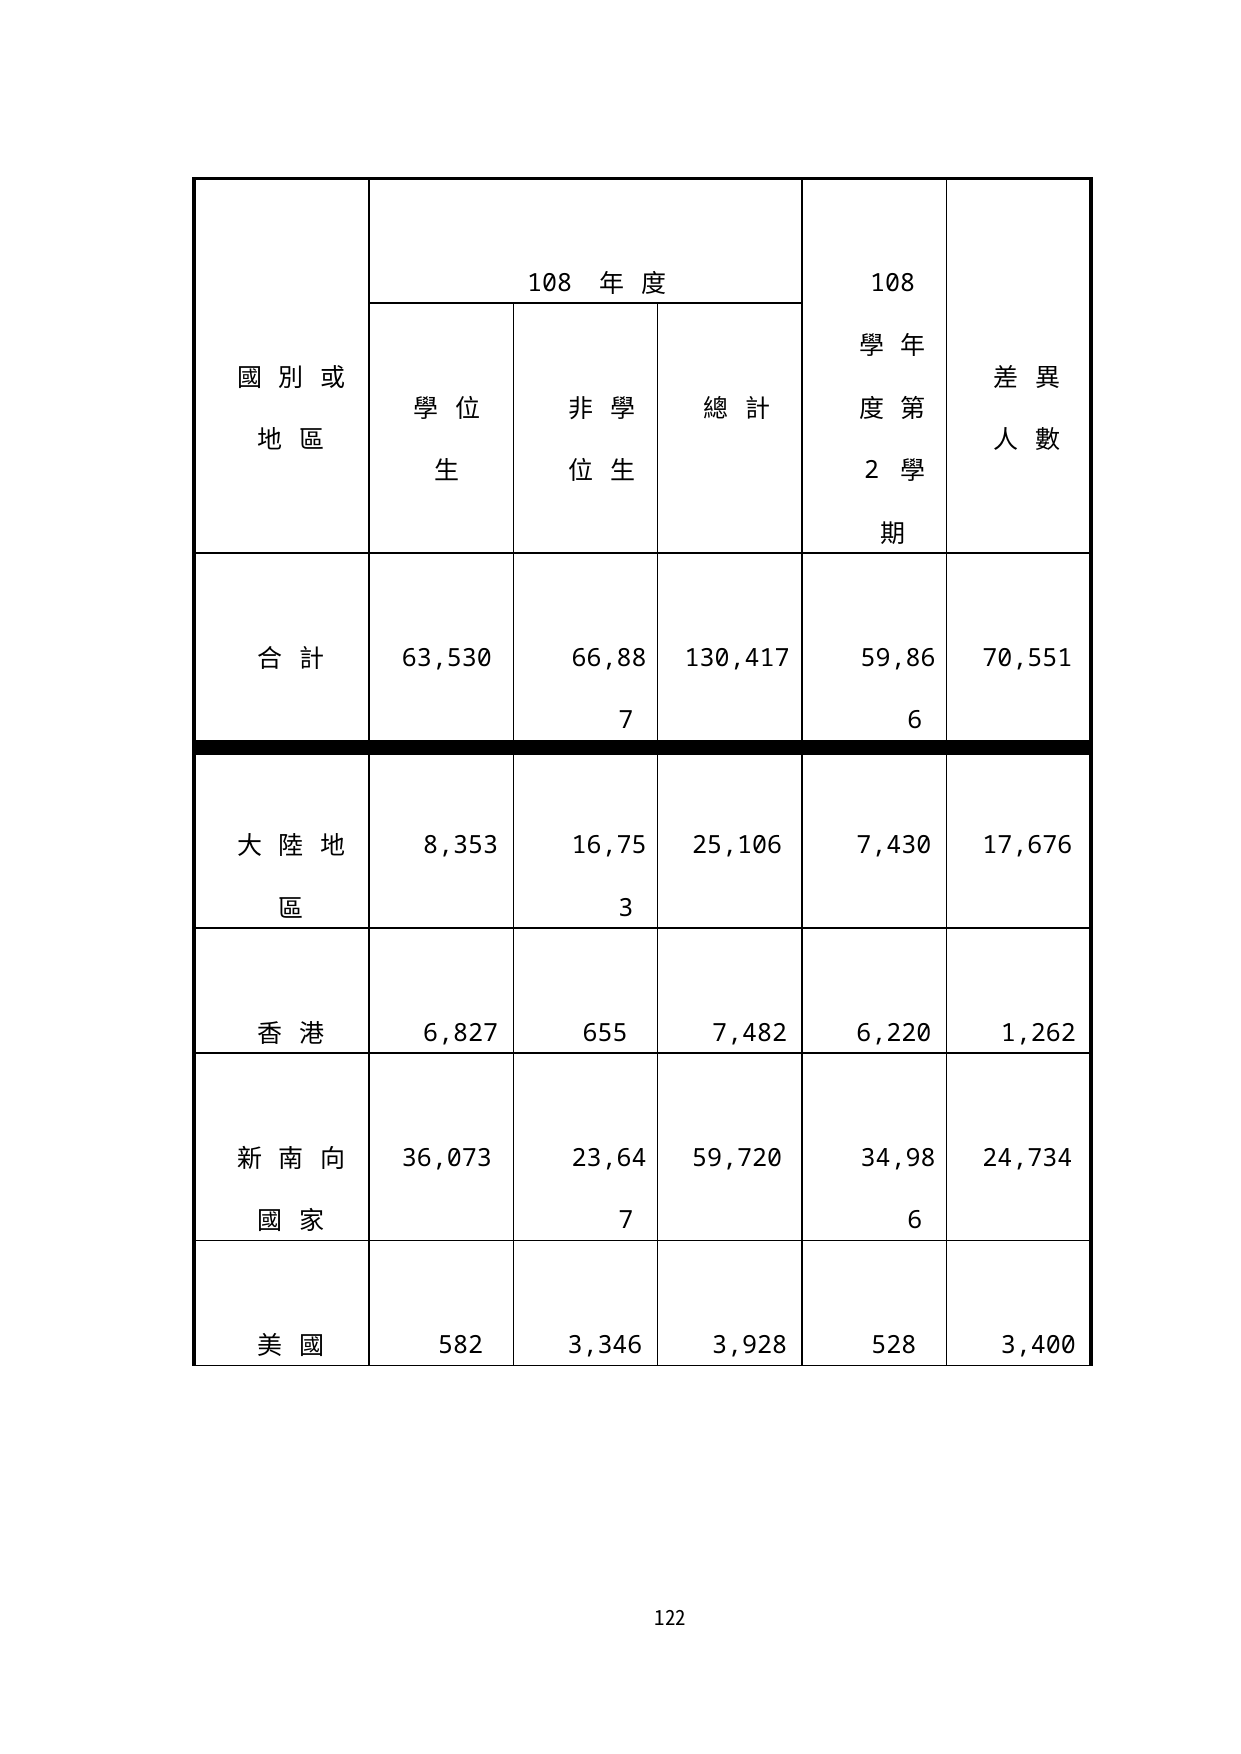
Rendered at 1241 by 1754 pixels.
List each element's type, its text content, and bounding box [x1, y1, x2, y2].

table_cell 3,928 [658, 1241, 801, 1365]
table_cell 3,346 [514, 1241, 657, 1365]
table_cell 130,417 [658, 554, 801, 740]
table_cell 總計 [658, 304, 801, 552]
table_header 108年度 [370, 180, 801, 302]
table_cell 學位生 [370, 304, 513, 552]
table_cell 16,753 [514, 755, 657, 927]
table_cell 655 [514, 929, 657, 1052]
table_cell 7,430 [803, 755, 946, 927]
table_cell 63,530 [370, 554, 513, 740]
table_cell 3,400 [947, 1241, 1089, 1365]
table_cell 23,647 [514, 1054, 657, 1240]
table_cell 8,353 [370, 755, 513, 927]
table_cell 1,262 [947, 929, 1089, 1052]
table_cell 36,073 [370, 1054, 513, 1240]
table_cell 香港 [196, 929, 368, 1052]
table_cell 7,482 [658, 929, 801, 1052]
table_header 108學年度第2學期 [803, 180, 946, 552]
table_cell 合計 [196, 554, 368, 740]
table_cell 66,887 [514, 554, 657, 740]
table_cell 24,734 [947, 1054, 1089, 1240]
table_cell 34,986 [803, 1054, 946, 1240]
table_cell 新南向國家 [196, 1054, 368, 1240]
table_header 差異人數 [947, 180, 1089, 552]
table_cell 大陸地區 [196, 755, 368, 927]
table_cell 59,866 [803, 554, 946, 740]
table_cell 17,676 [947, 755, 1089, 927]
table_cell 6,220 [803, 929, 946, 1052]
table_cell 美國 [196, 1241, 368, 1365]
table_cell 25,106 [658, 755, 801, 927]
table_cell 59,720 [658, 1054, 801, 1240]
table_header 國別或地區 [196, 180, 368, 552]
table_cell 6,827 [370, 929, 513, 1052]
table_cell 528 [803, 1241, 946, 1365]
table_cell 582 [370, 1241, 513, 1365]
table_cell 非學位生 [514, 304, 657, 552]
table_cell 70,551 [947, 554, 1089, 740]
